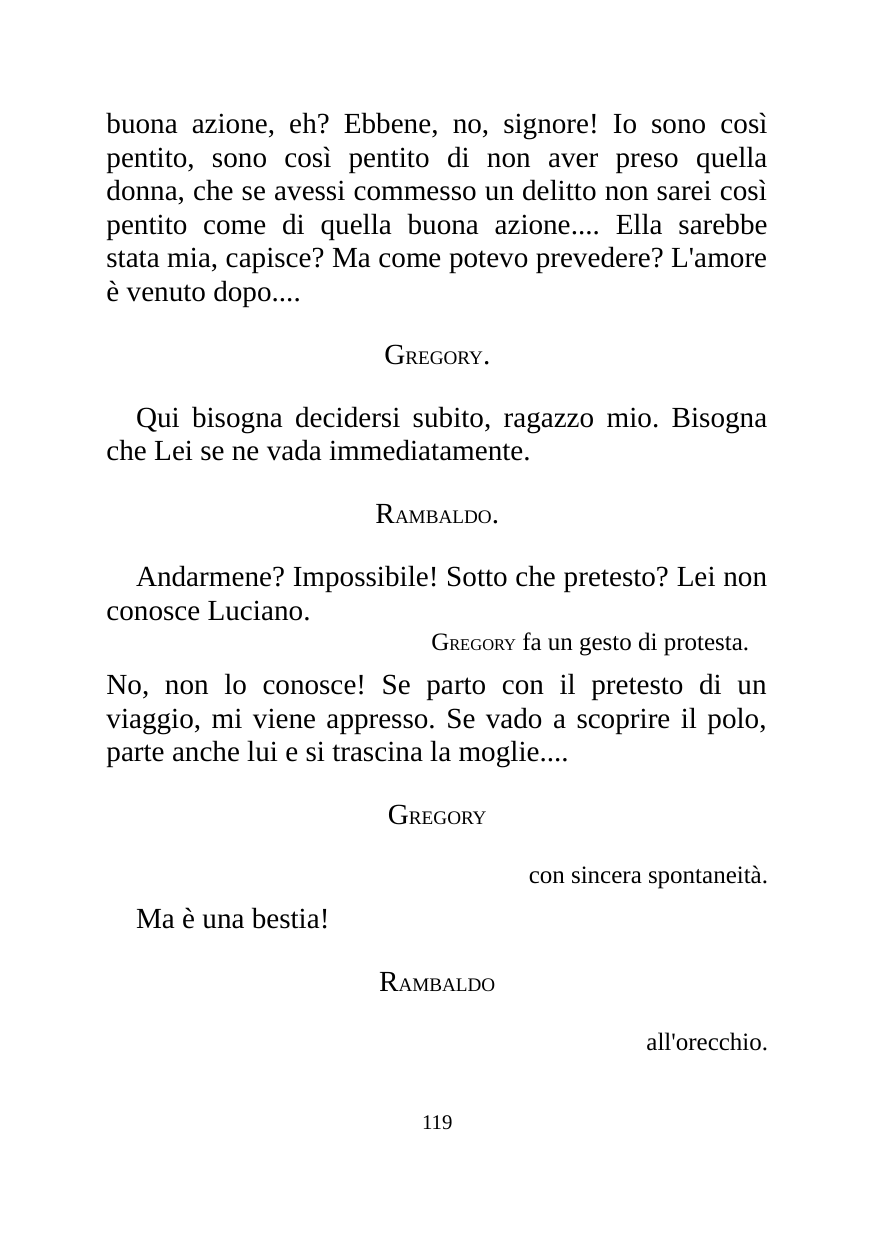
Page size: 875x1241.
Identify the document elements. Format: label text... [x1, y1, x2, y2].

text Ma è una bestia! [106, 901, 768, 934]
text No, non lo conosce! Se parto con il pretesto di un viaggio, mi viene appresso. Se vado a scoprire il polo, parte anche lui e si trascina la moglie.... [106, 667, 768, 768]
text Rambaldo. [106, 497, 768, 530]
text Gregory fa un gesto di protesta. [431, 627, 768, 655]
text Gregory. [106, 337, 768, 371]
text con sincera spontaneità. [431, 860, 768, 889]
text Qui bisogna decidersi subito, ragazzo mio. Bisogna che Lei se ne vada immediatamente. [106, 400, 768, 467]
text Andarmene? Impossibile! Sotto che pretesto? Lei non conosce Luciano. [106, 559, 768, 627]
text Gregory [106, 797, 768, 831]
text buona azione, eh? Ebbene, no, signore! Io sono così pentito, sono così pentito di non aver preso quella donna, che se avessi commesso un delitto non sarei così pentito come di quella buona azione.... Ella sarebbe stata mia, capisce? Ma come potevo prevedere? L'amore è venuto dopo.... [106, 106, 768, 307]
text all'orecchio. [431, 1027, 768, 1056]
text Rambaldo [106, 964, 768, 997]
